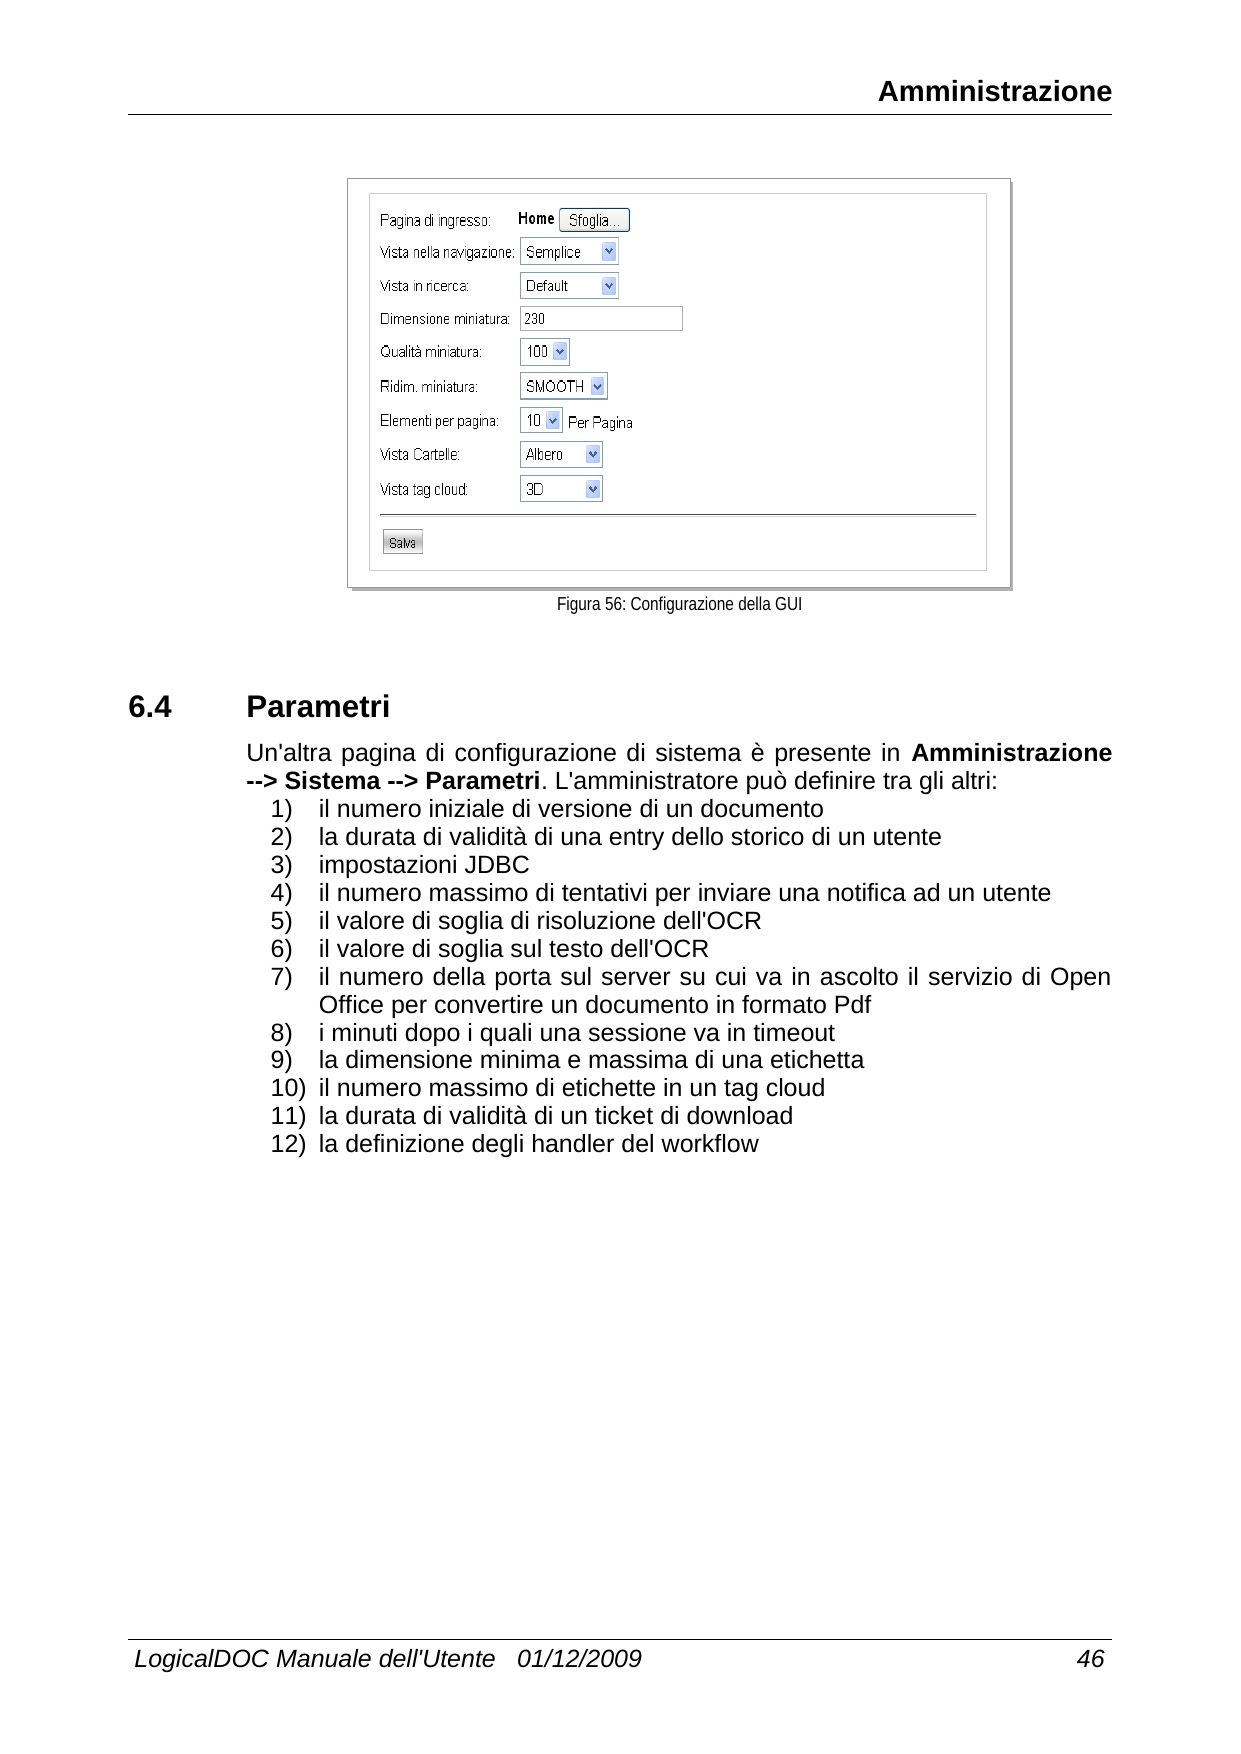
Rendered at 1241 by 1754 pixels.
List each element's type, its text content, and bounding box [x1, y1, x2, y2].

list la durata di validità di un ticket di download [270, 1102, 1112, 1130]
list il numero massimo di tentativi per inviare una notifica ad un utente [270, 879, 1112, 907]
list il numero della porta sul server su cui va in ascolto il servizio di Open Office per convertire un documento in formato Pdf [270, 962, 1112, 1018]
list la dimensione minima e massima di una etichetta [270, 1046, 1112, 1074]
list i minuti dopo i quali una sessione va in timeout [270, 1018, 1112, 1046]
picture [363, 186, 994, 578]
list la durata di validità di una entry dello storico di un utente [270, 823, 1112, 851]
list il numero iniziale di versione di un documento [270, 795, 1112, 823]
subtitle Parametri [128, 689, 1112, 724]
list impostazioni JDBC [270, 851, 1112, 879]
list il valore di soglia di risoluzione dell'OCR [270, 907, 1112, 934]
text Un'altra pagina di configurazione di sistema è presente in Amministrazione --> Sistema --> Parametri. L'amministratore può definire tra gli altri: [246, 739, 1112, 795]
text Figura 56: Configurazione della GUI [347, 588, 1012, 614]
list la definizione degli handler del workflow [270, 1130, 1112, 1158]
list il valore di soglia sul testo dell'OCR [270, 934, 1112, 962]
list il numero massimo di etichette in un tag cloud [270, 1074, 1112, 1102]
